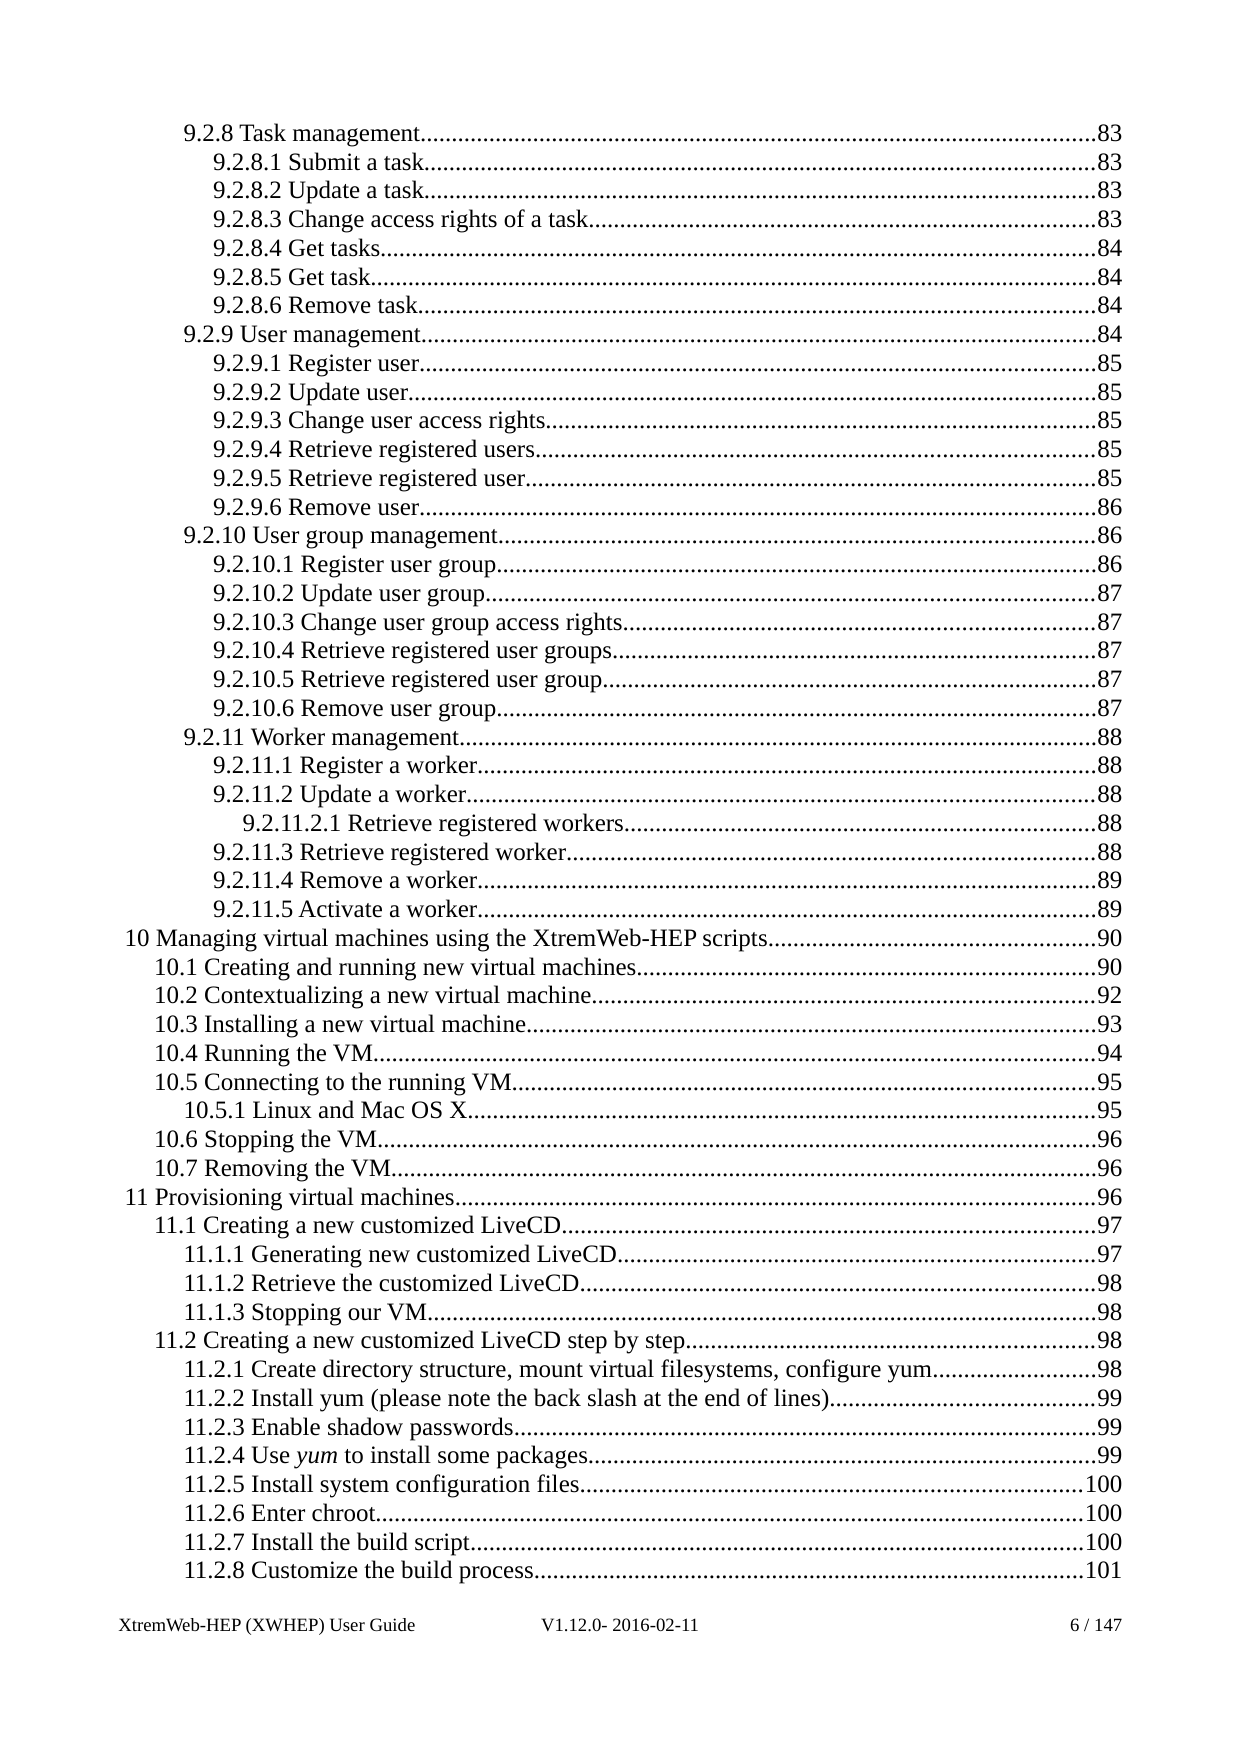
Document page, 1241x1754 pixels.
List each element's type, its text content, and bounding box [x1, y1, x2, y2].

text 11.2.6 Enter chroot 100 [177, 1498, 1122, 1527]
text 9.2.8.4 Get tasks 84 [207, 233, 1122, 262]
text 9.2.11.2.1 Retrieve registered workers 88 [236, 808, 1122, 837]
text 9.2.9.1 Register user 85 [207, 348, 1122, 377]
text 11.2.8 Customize the build process 101 [177, 1556, 1122, 1584]
text 10.2 Contextualizing a new virtual machine 92 [148, 981, 1122, 1009]
text 9.2.8.1 Submit a task 83 [207, 147, 1122, 176]
text 11.1.1 Generating new customized LiveCD 97 [177, 1239, 1122, 1268]
text 11.1.3 Stopping our VM 98 [177, 1297, 1122, 1326]
text 9.2.8.3 Change access rights of a task 83 [207, 204, 1122, 233]
text 10.7 Removing the VM 96 [148, 1153, 1122, 1182]
text 9.2.11.1 Register a worker 88 [207, 751, 1122, 779]
text 9.2.11.5 Activate a worker 89 [207, 894, 1122, 923]
text 10.4 Running the VM 94 [148, 1038, 1122, 1067]
text 9.2.8.5 Get task 84 [207, 262, 1122, 291]
text 9.2.8.6 Remove task 84 [207, 291, 1122, 319]
text 9.2.11.3 Retrieve registered worker 88 [207, 837, 1122, 866]
text 9.2.9.4 Retrieve registered users 85 [207, 434, 1122, 463]
text 10.3 Installing a new virtual machine 93 [148, 1009, 1122, 1038]
text 10.5 Connecting to the running VM 95 [148, 1067, 1122, 1096]
text 11.2.4 Use yum to install some packages 99 [177, 1441, 1122, 1469]
text 11.2 Creating a new customized LiveCD step by step 98 [148, 1326, 1122, 1354]
text 9.2.10.2 Update user group 87 [207, 578, 1122, 607]
text 9.2.9 User management 84 [177, 319, 1122, 348]
text 11.2.1 Create directory structure, mount virtual filesystems, configure yum 98 [177, 1354, 1122, 1383]
text 9.2.8.2 Update a task 83 [207, 176, 1122, 204]
text 9.2.8 Task management 83 [177, 118, 1122, 147]
text 9.2.10.6 Remove user group 87 [207, 693, 1122, 722]
text 11 Provisioning virtual machines 96 [118, 1182, 1122, 1211]
text 9.2.10.4 Retrieve registered user groups 87 [207, 636, 1122, 664]
text 11.2.5 Install system configuration files 100 [177, 1469, 1122, 1498]
text 10.1 Creating and running new virtual machines 90 [148, 952, 1122, 981]
text 9.2.9.3 Change user access rights 85 [207, 406, 1122, 434]
text 11.2.2 Install yum (please note the back slash at the end of lines) 99 [177, 1383, 1122, 1412]
text 9.2.10.3 Change user group access rights 87 [207, 607, 1122, 636]
text 11.1.2 Retrieve the customized LiveCD 98 [177, 1268, 1122, 1297]
text 10.5.1 Linux and Mac OS X 95 [177, 1096, 1122, 1124]
text 10 Managing virtual machines using the XtremWeb-HEP scripts 90 [118, 923, 1122, 952]
text 9.2.11.2 Update a worker 88 [207, 779, 1122, 808]
text 9.2.11.4 Remove a worker 89 [207, 866, 1122, 894]
text 9.2.9.2 Update user 85 [207, 377, 1122, 406]
text 11.2.7 Install the build script 100 [177, 1527, 1122, 1556]
text 11.2.3 Enable shadow passwords 99 [177, 1412, 1122, 1441]
text 9.2.10.5 Retrieve registered user group 87 [207, 664, 1122, 693]
text 11.1 Creating a new customized LiveCD 97 [148, 1211, 1122, 1239]
text 9.2.9.5 Retrieve registered user 85 [207, 463, 1122, 492]
text 9.2.9.6 Remove user 86 [207, 492, 1122, 521]
text 9.2.10.1 Register user group 86 [207, 549, 1122, 578]
text 10.6 Stopping the VM 96 [148, 1124, 1122, 1153]
text 9.2.10 User group management 86 [177, 521, 1122, 549]
text 9.2.11 Worker management 88 [177, 722, 1122, 751]
